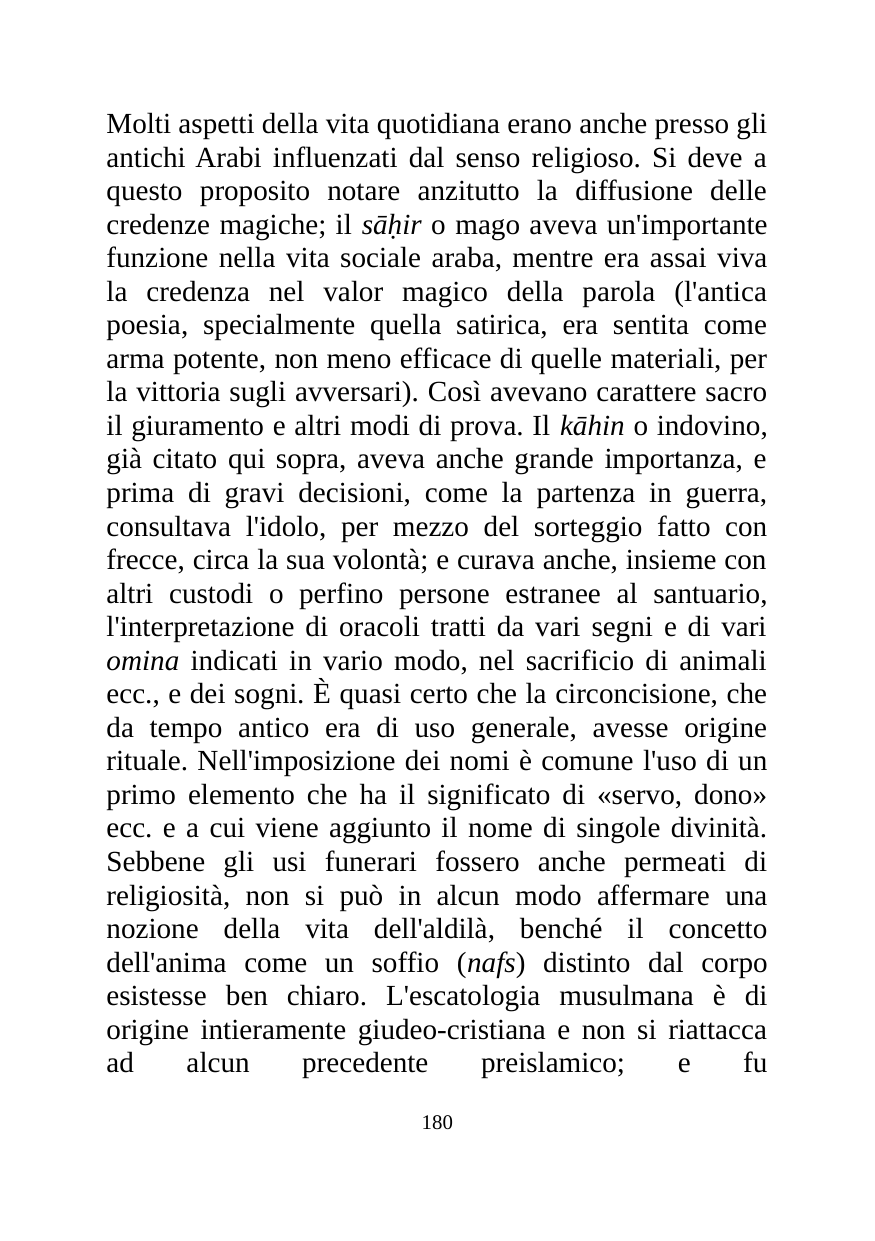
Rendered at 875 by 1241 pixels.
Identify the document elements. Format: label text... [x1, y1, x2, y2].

text Molti aspetti della vita quotidiana erano anche presso gli antichi Arabi influenzati dal senso religioso. Si deve a questo proposito notare anzitutto la diffusione delle credenze magiche; il sāḥir o mago aveva un'importante funzione nella vita sociale araba, mentre era assai viva la credenza nel valor magico della parola (l'antica poesia, specialmente quella satirica, era sentita come arma potente, non meno efficace di quelle materiali, per la vittoria sugli avversari). Così avevano carattere sacro il giuramento e altri modi di prova. Il kāhin o indovino, già citato qui sopra, aveva anche grande importanza, e prima di gravi decisioni, come la partenza in guerra, consultava l'idolo, per mezzo del sorteggio fatto con frecce, circa la sua volontà; e curava anche, insieme con altri custodi o perfino persone estranee al santuario, l'interpretazione di oracoli tratti da vari segni e di vari omina indicati in vario modo, nel sacrificio di animali ecc., e dei sogni. È quasi certo che la circoncisione, che da tempo antico era di uso generale, avesse origine rituale. Nell'imposizione dei nomi è comune l'uso di un primo elemento che ha il significato di «servo, dono» ecc. e a cui viene aggiunto il nome di singole divinità. Sebbene gli usi funerari fossero anche permeati di religiosità, non si può in alcun modo affermare una nozione della vita dell'aldilà, benché il concetto dell'anima come un soffio (nafs) distinto dal corpo esistesse ben chiaro. L'escatologia musulmana è di origine intieramente giudeo-cristiana e non si riattacca ad alcun precedente preislamico; e fu [106, 106, 768, 1079]
